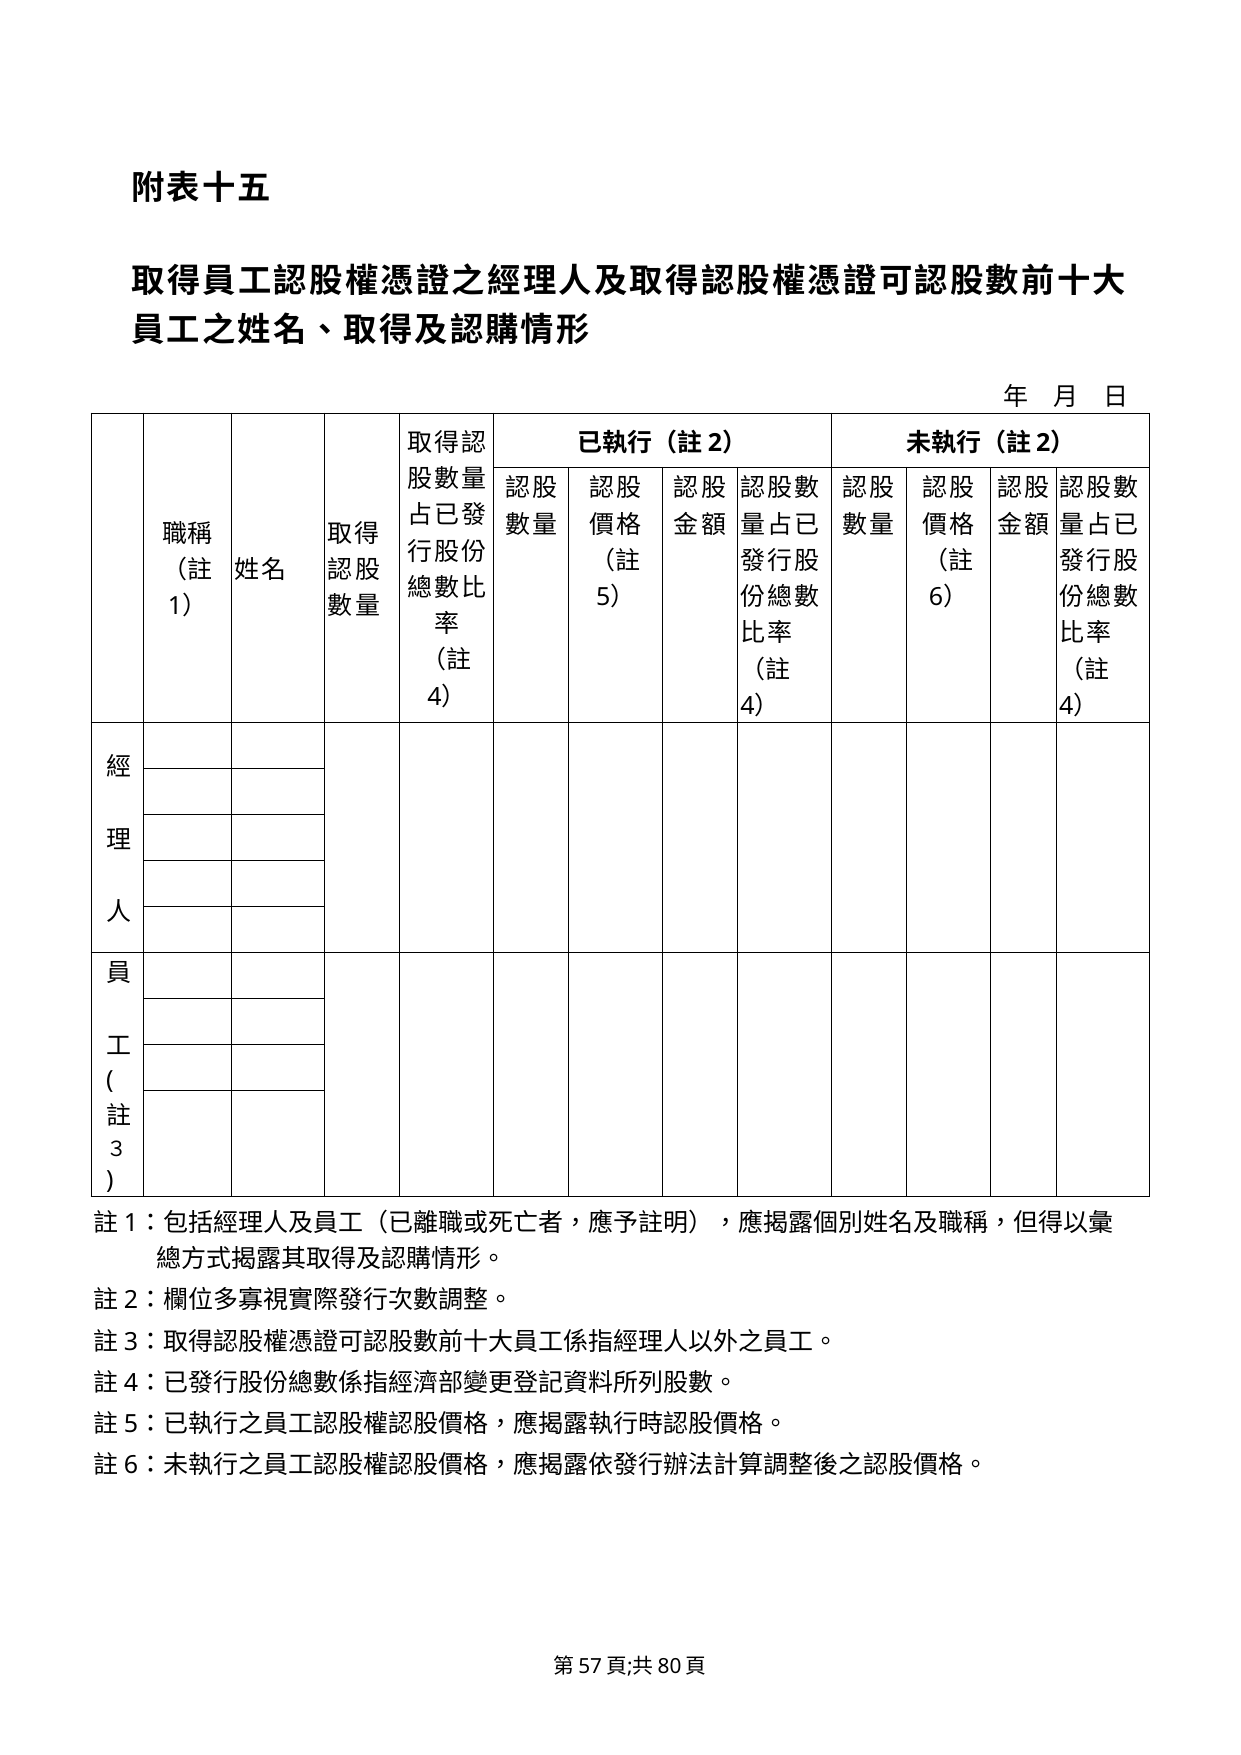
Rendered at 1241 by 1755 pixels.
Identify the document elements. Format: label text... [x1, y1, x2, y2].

table_cell [569, 723, 662, 952]
table_cell [232, 907, 324, 952]
table_cell [907, 953, 990, 1196]
text 註2：欄位多寡視實際發行次數調整。 [94, 1280, 1128, 1316]
table_cell [144, 815, 231, 860]
table_cell [232, 1045, 324, 1090]
table_cell [232, 999, 324, 1044]
table_cell 認股 價格 （註6） [907, 468, 990, 722]
table_cell [663, 723, 737, 952]
table_cell [991, 723, 1056, 952]
text 附表十五 [131, 161, 1128, 209]
table_cell [494, 953, 568, 1196]
table_cell [144, 953, 231, 998]
table_header [92, 414, 143, 722]
text 註3：取得認股權憑證可認股數前十大員工係指經理人以外之員工。 [94, 1321, 1128, 1357]
table_cell [907, 723, 990, 952]
table_cell [325, 723, 399, 952]
table_cell [991, 953, 1056, 1196]
table_cell [1057, 723, 1149, 952]
table_cell [144, 769, 231, 814]
table_cell [144, 861, 231, 906]
text 註4：已發行股份總數係指經濟部變更登記資料所列股數。 [94, 1362, 1128, 1398]
text 註5：已執行之員工認股權認股價格，應揭露執行時認股價格。 [94, 1403, 1128, 1440]
table_header 姓名 [232, 414, 324, 722]
table_cell [144, 723, 231, 768]
table_header 取得認股數量占已發行股份總數比率 （註4） [400, 414, 493, 722]
text 註1：包括經理人及員工（已離職或死亡者，應予註明），應揭露個別姓名及職稱，但得以彙總方式揭露其取得及認購情形。 [94, 1202, 1128, 1275]
table_cell [400, 953, 493, 1196]
table_cell [144, 1045, 231, 1090]
table_cell [232, 815, 324, 860]
table_cell 經 理 人 [92, 723, 143, 952]
table_cell [232, 769, 324, 814]
table_cell 員 工(註３) [92, 953, 143, 1196]
table_cell [738, 953, 831, 1196]
table_cell [494, 723, 568, 952]
table_cell [144, 999, 231, 1044]
table_cell [144, 907, 231, 952]
table_cell [232, 723, 324, 768]
table_cell [738, 723, 831, 952]
table_cell 認股 數量 [494, 468, 568, 722]
table_cell [663, 953, 737, 1196]
table_cell 認股數量占已發行股份總數比率 （註4） [1057, 468, 1149, 722]
table_cell [232, 1091, 324, 1196]
table_cell [232, 861, 324, 906]
table_cell [144, 1091, 231, 1196]
text 取得員工認股權憑證之經理人及取得認股權憑證可認股數前十大員工之姓名、取得及認購情形 [131, 254, 1128, 351]
table_header 未執行（註2） [832, 414, 1149, 467]
table_header 取得認股數量 [325, 414, 399, 722]
table_cell [400, 723, 493, 952]
table_cell [232, 953, 324, 998]
table_header 已執行（註2） [494, 414, 831, 467]
table_cell 認股數量占已發行股份總數比率 （註4） [738, 468, 831, 722]
table_cell [325, 953, 399, 1196]
table_cell 認股 價格 （註5） [569, 468, 662, 722]
table_cell 認股 數量 [832, 468, 906, 722]
table_cell [569, 953, 662, 1196]
table_cell 認股金額 [991, 468, 1056, 722]
table_cell [1057, 953, 1149, 1196]
table_header 職稱 （註1） [144, 414, 231, 722]
text 年 月 日 [131, 376, 1128, 412]
text 註6：未執行之員工認股權認股價格，應揭露依發行辦法計算調整後之認股價格。 [94, 1445, 1128, 1481]
table_cell 認股 金額 [663, 468, 737, 722]
table_cell [832, 723, 906, 952]
table_cell [832, 953, 906, 1196]
